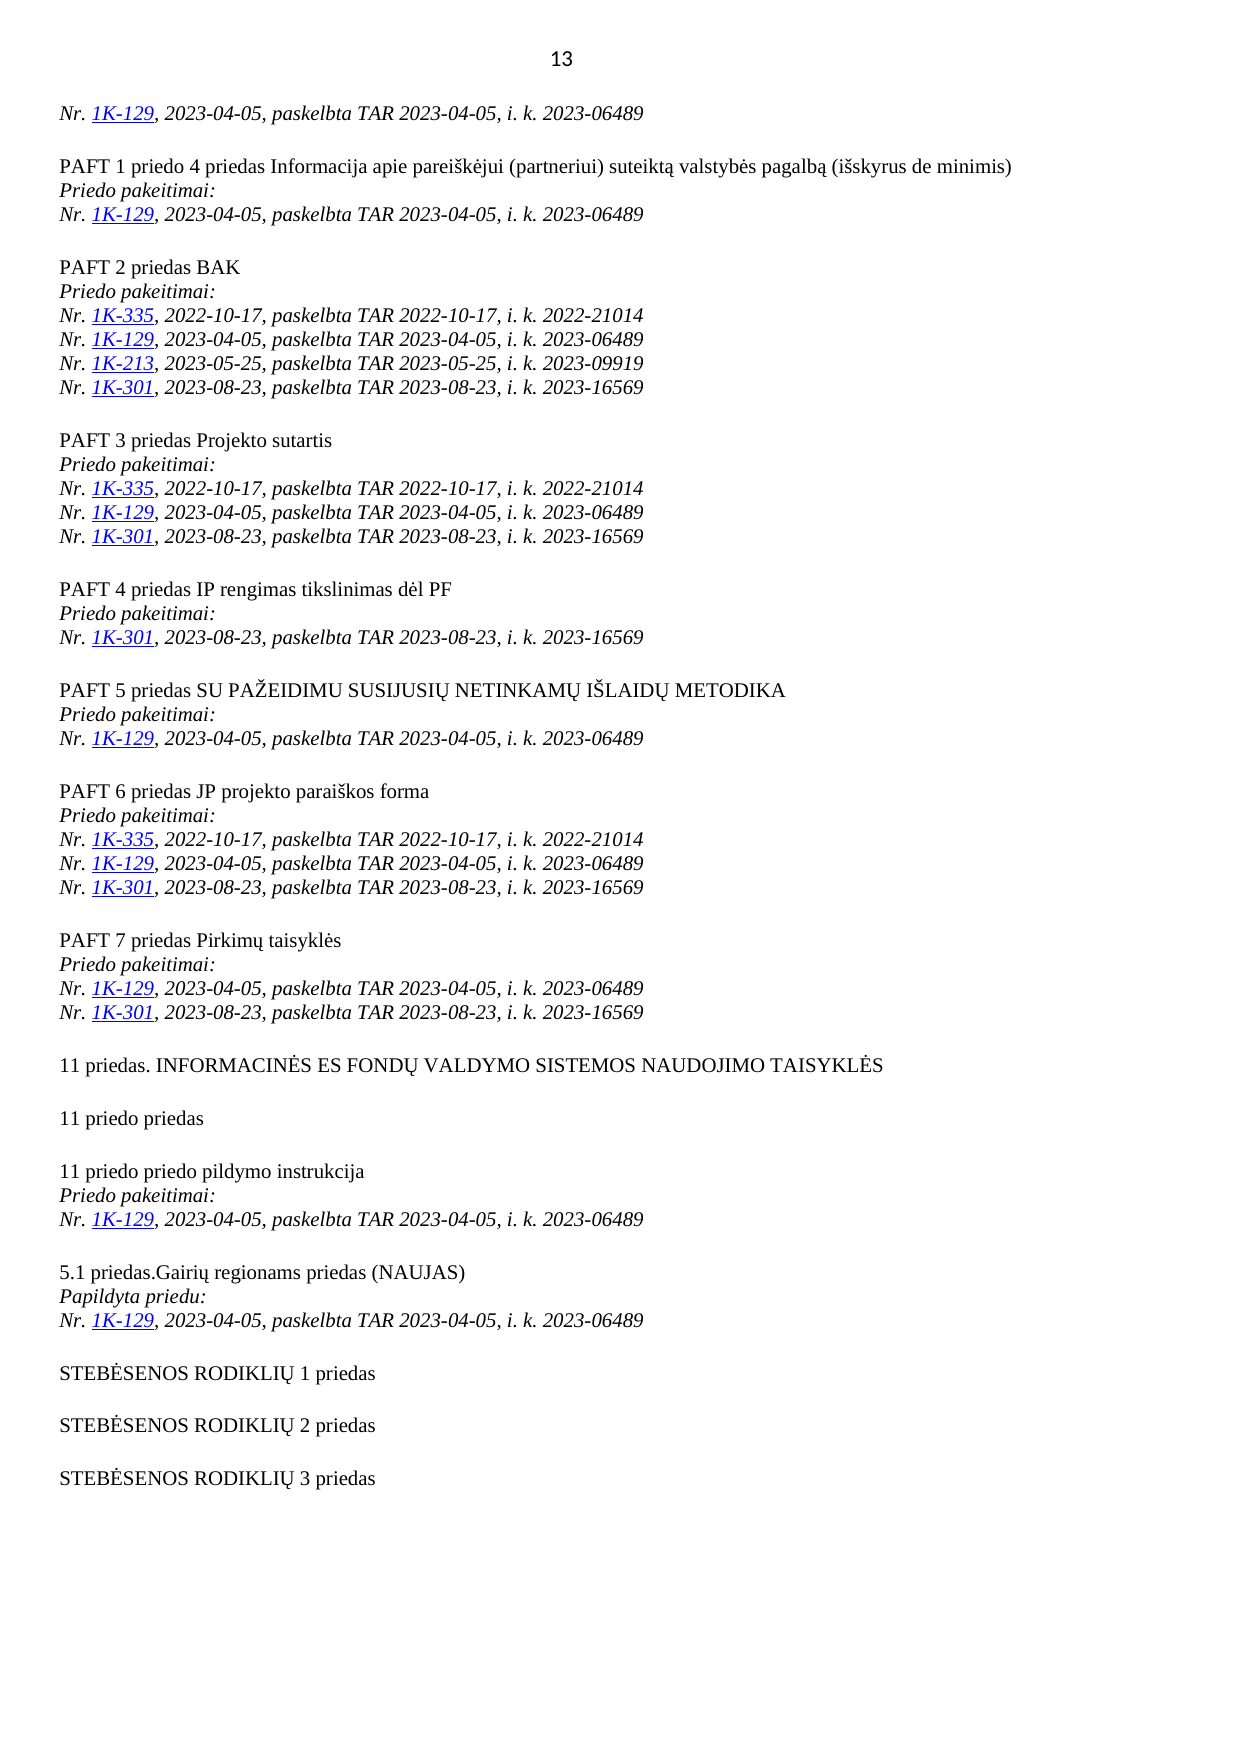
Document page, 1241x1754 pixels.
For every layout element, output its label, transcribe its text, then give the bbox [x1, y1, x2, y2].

text Papildyta priedu: [59, 1284, 1063, 1308]
text Nr. 1K-301, 2023-08-23, paskelbta TAR 2023-08-23, i. k. 2023-16569 [59, 625, 1063, 649]
text Priedo pakeitimai: [59, 803, 1063, 827]
text Nr. 1K-335, 2022-10-17, paskelbta TAR 2022-10-17, i. k. 2022-21014 [59, 476, 1063, 500]
text Nr. 1K-129, 2023-04-05, paskelbta TAR 2023-04-05, i. k. 2023-06489 [59, 851, 1063, 875]
text Nr. 1K-129, 2023-04-05, paskelbta TAR 2023-04-05, i. k. 2023-06489 [59, 202, 1063, 226]
text Nr. 1K-129, 2023-04-05, paskelbta TAR 2023-04-05, i. k. 2023-06489 [59, 500, 1063, 524]
text Priedo pakeitimai: [59, 279, 1063, 303]
text Nr. 1K-335, 2022-10-17, paskelbta TAR 2022-10-17, i. k. 2022-21014 [59, 827, 1063, 851]
text Nr. 1K-129, 2023-04-05, paskelbta TAR 2023-04-05, i. k. 2023-06489 [59, 327, 1063, 351]
text Nr. 1K-301, 2023-08-23, paskelbta TAR 2023-08-23, i. k. 2023-16569 [59, 375, 1063, 399]
text Nr. 1K-301, 2023-08-23, paskelbta TAR 2023-08-23, i. k. 2023-16569 [59, 875, 1063, 899]
text Priedo pakeitimai: [59, 178, 1063, 202]
text Priedo pakeitimai: [59, 702, 1063, 726]
text PAFT 6 priedas JP projekto paraiškos forma [59, 779, 1063, 803]
text Nr. 1K-301, 2023-08-23, paskelbta TAR 2023-08-23, i. k. 2023-16569 [59, 524, 1063, 548]
text STEBĖSENOS RODIKLIŲ 3 priedas [59, 1466, 1063, 1490]
text PAFT 4 priedas IP rengimas tikslinimas dėl PF [59, 577, 1063, 601]
text PAFT 7 priedas Pirkimų taisyklės [59, 928, 1063, 952]
text STEBĖSENOS RODIKLIŲ 2 priedas [59, 1413, 1063, 1437]
text Priedo pakeitimai: [59, 1183, 1063, 1207]
text PAFT 3 priedas Projekto sutartis [59, 428, 1063, 452]
text 11 priedo priedo pildymo instrukcija [59, 1159, 1063, 1183]
text Nr. 1K-129, 2023-04-05, paskelbta TAR 2023-04-05, i. k. 2023-06489 [59, 976, 1063, 1000]
text Nr. 1K-335, 2022-10-17, paskelbta TAR 2022-10-17, i. k. 2022-21014 [59, 303, 1063, 327]
text Priedo pakeitimai: [59, 452, 1063, 476]
text Priedo pakeitimai: [59, 952, 1063, 976]
text PAFT 1 priedo 4 priedas Informacija apie pareiškėjui (partneriui) suteiktą valstybės pagalbą (išskyrus de minimis) [59, 154, 1063, 178]
text 11 priedo priedas [59, 1106, 1063, 1130]
text 11 priedas. INFORMACINĖS ES FONDŲ VALDYMO SISTEMOS NAUDOJIMO TAISYKLĖS [59, 1053, 1063, 1077]
text Nr. 1K-213, 2023-05-25, paskelbta TAR 2023-05-25, i. k. 2023-09919 [59, 351, 1063, 375]
text PAFT 5 priedas SU PAŽEIDIMU SUSIJUSIŲ NETINKAMŲ IŠLAIDŲ METODIKA [59, 678, 1063, 702]
text Priedo pakeitimai: [59, 601, 1063, 625]
text Nr. 1K-129, 2023-04-05, paskelbta TAR 2023-04-05, i. k. 2023-06489 [59, 101, 1063, 125]
text Nr. 1K-129, 2023-04-05, paskelbta TAR 2023-04-05, i. k. 2023-06489 [59, 726, 1063, 750]
text Nr. 1K-129, 2023-04-05, paskelbta TAR 2023-04-05, i. k. 2023-06489 [59, 1207, 1063, 1231]
text PAFT 2 priedas BAK [59, 255, 1063, 279]
text 5.1 priedas.Gairių regionams priedas (NAUJAS) [59, 1259, 1063, 1284]
text Nr. 1K-129, 2023-04-05, paskelbta TAR 2023-04-05, i. k. 2023-06489 [59, 1308, 1063, 1332]
text Nr. 1K-301, 2023-08-23, paskelbta TAR 2023-08-23, i. k. 2023-16569 [59, 1000, 1063, 1024]
text STEBĖSENOS RODIKLIŲ 1 priedas [59, 1361, 1063, 1384]
